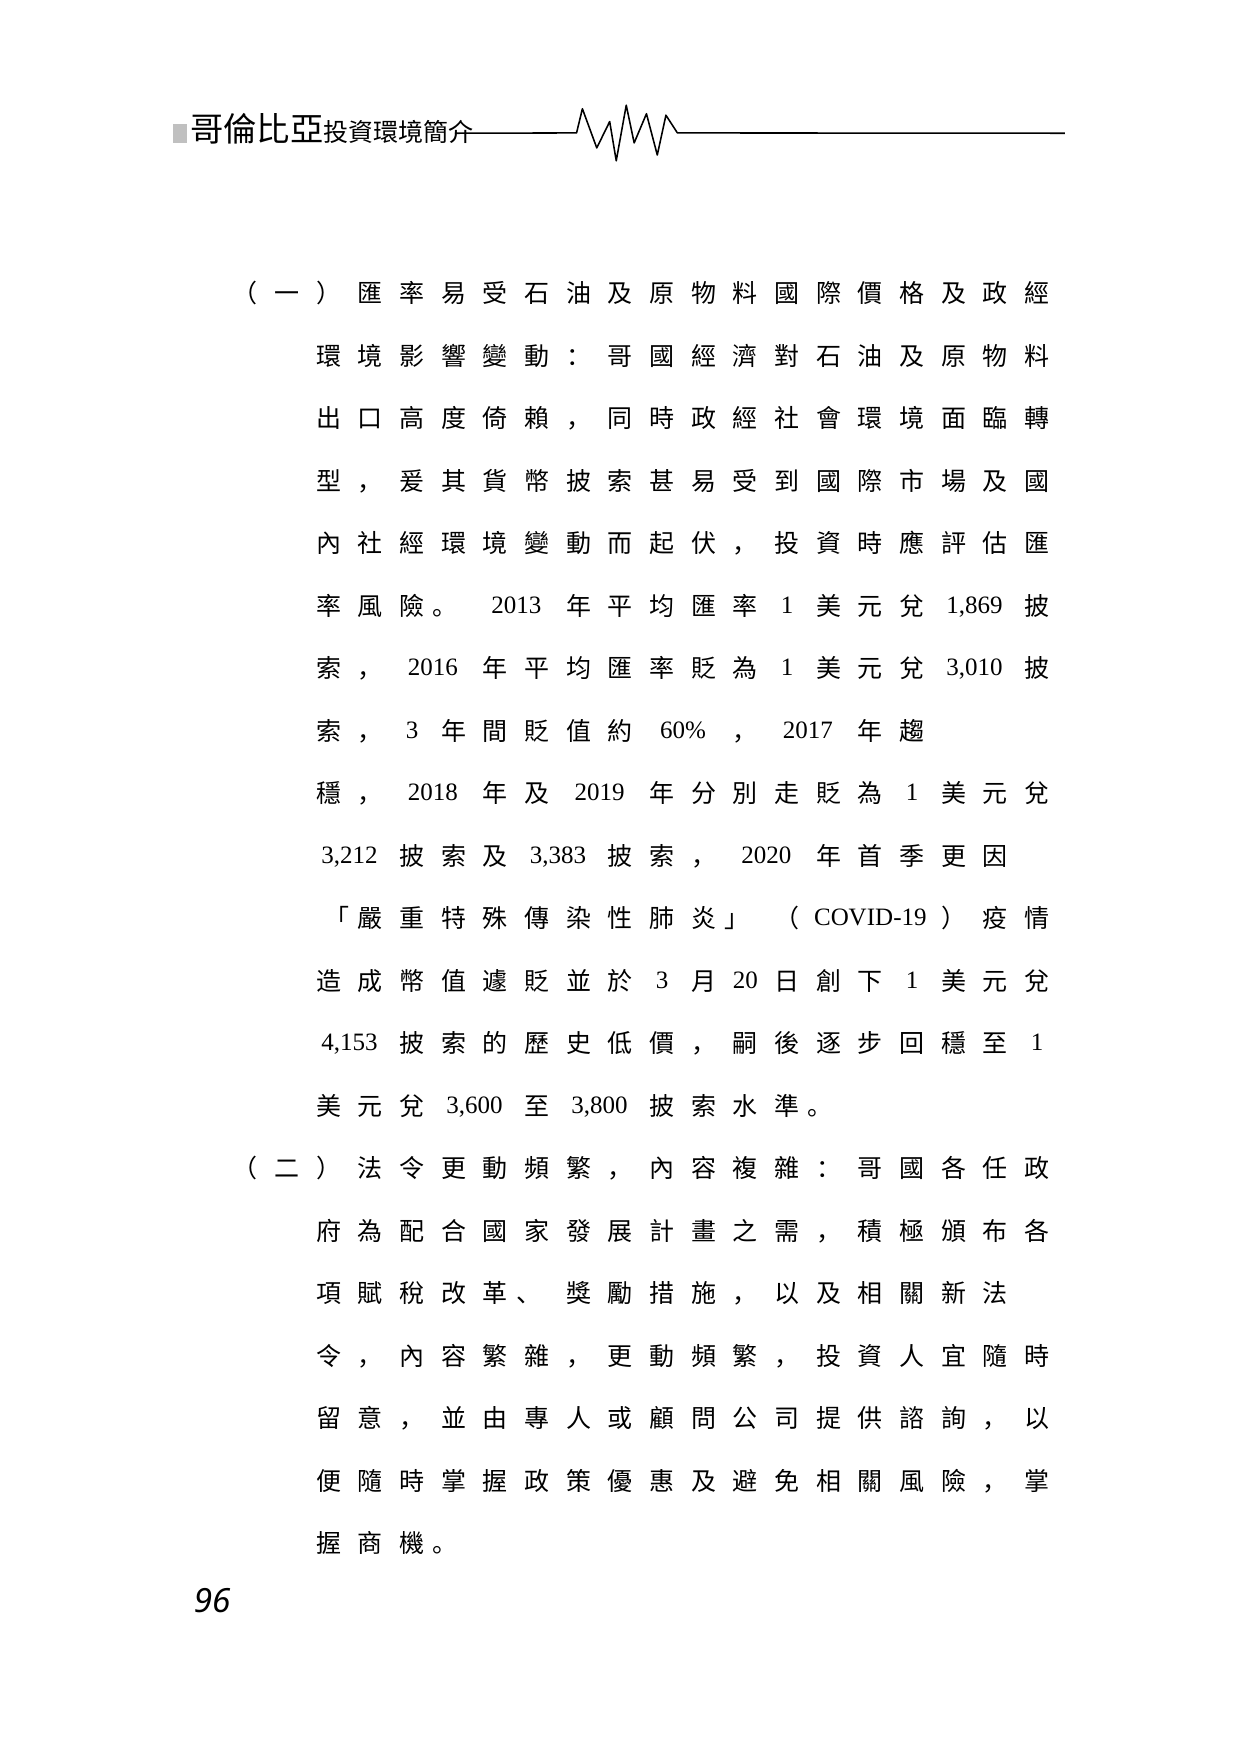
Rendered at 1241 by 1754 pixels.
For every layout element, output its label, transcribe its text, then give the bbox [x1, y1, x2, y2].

text （二）法令更動頻繁，內容複雜：哥國各任政府為配合國家發展計畫之需，積極頒布各項賦稅改革、獎勵措施，以及相關新法令，內容繁雜，更動頻繁，投資人宜隨時留意，並由專人或顧問公司提供諮詢，以便隨時掌握政策優惠及避免相關風險，掌握商機。 [207, 1125, 1058, 1563]
text （一）匯率易受石油及原物料國際價格及政經環境影響變動：哥國經濟對石油及原物料出口高度倚賴，同時政經社會環境面臨轉型，爰其貨幣披索甚易受到國際市場及國內社經環境變動而起伏，投資時應評估匯率風險。2013年平均匯率1美元兌1,869披索，2016年平均匯率貶為1美元兌3,010披索，3年間貶值約60%，2017年趨穩，2018年及2019年分別走貶為1美元兌3,212披索及3,383披索，2020年首季更因「嚴重特殊傳染性肺炎」（COVID-19）疫情造成幣值遽貶並於3月20日創下1美元兌4,153披索的歷史低價，嗣後逐步回穩至1美元兌3,600至3,800披索水準。 [207, 250, 1058, 1125]
